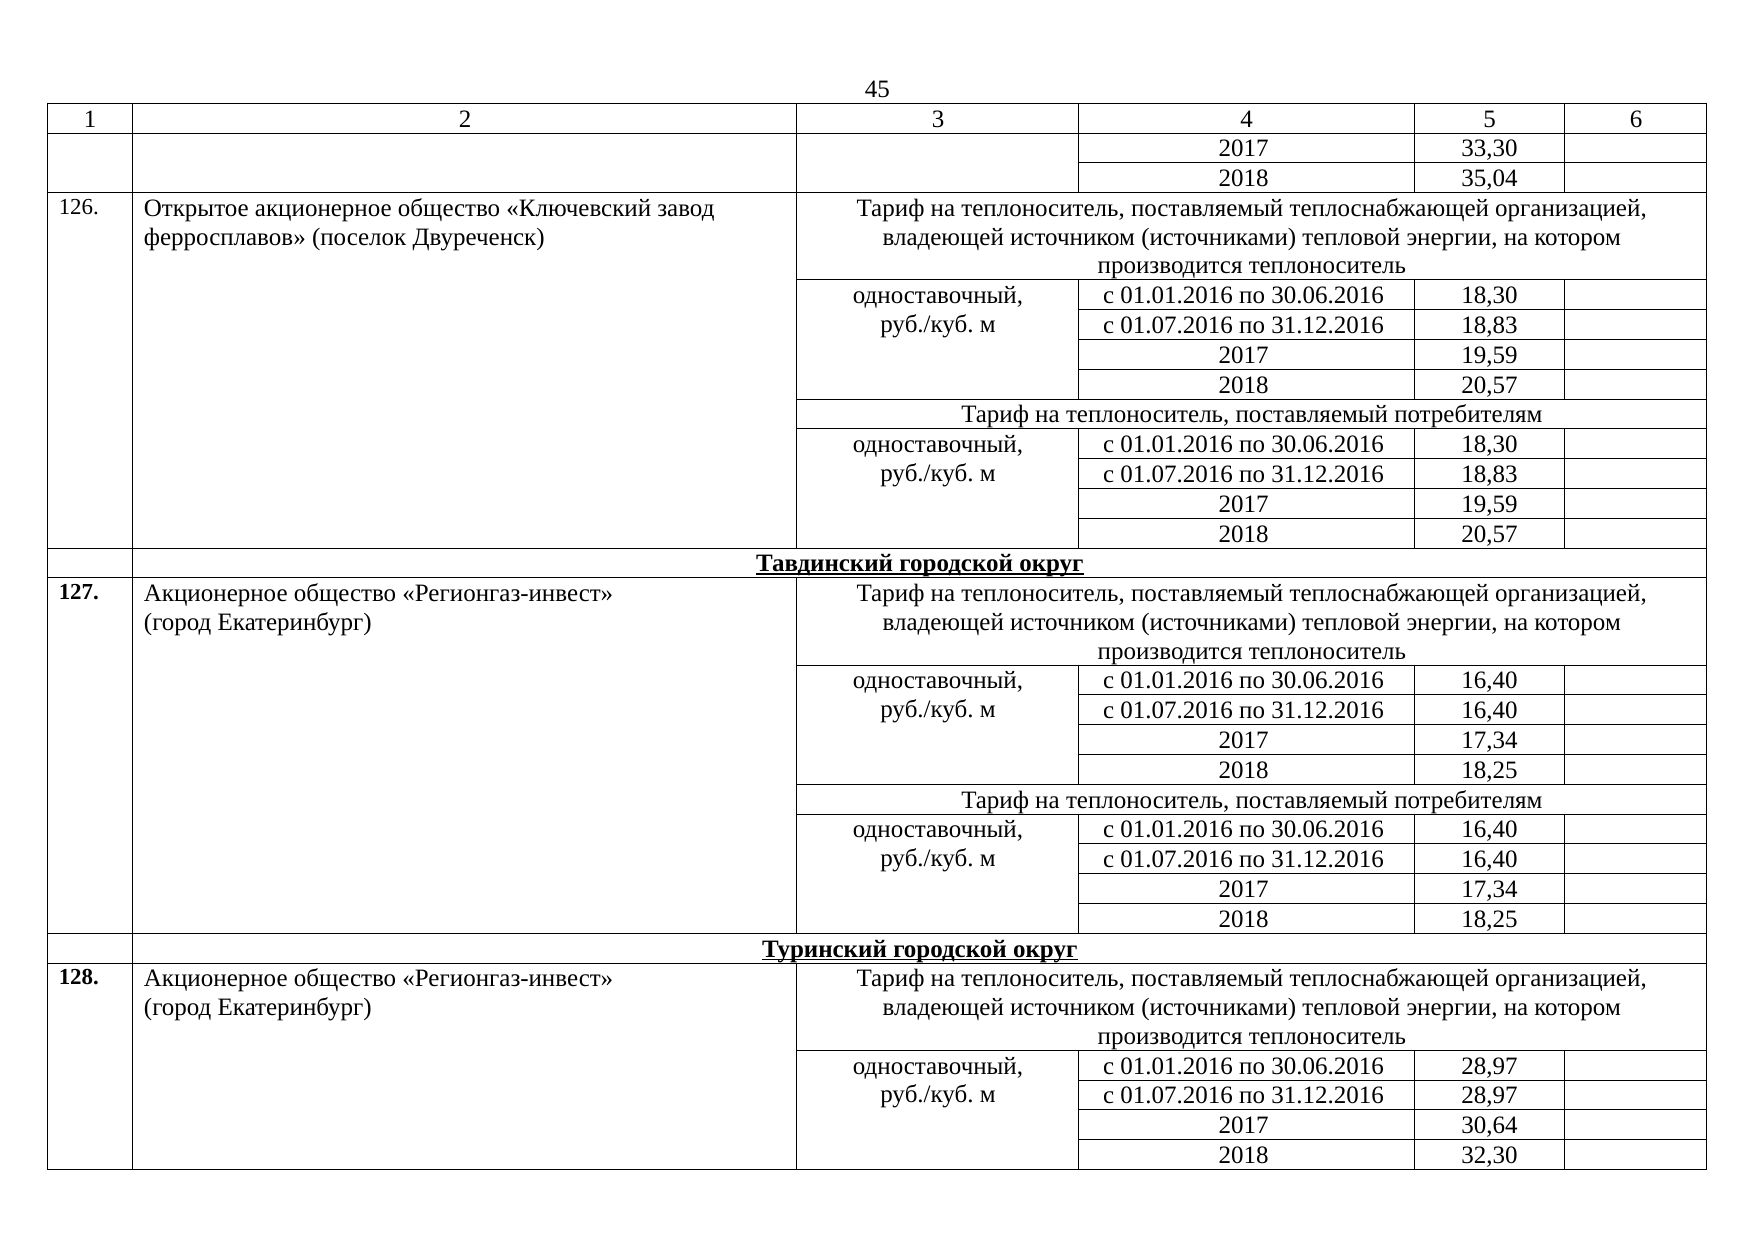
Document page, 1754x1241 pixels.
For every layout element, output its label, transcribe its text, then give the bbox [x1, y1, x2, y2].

table_cell 19,59 [1415, 489, 1564, 518]
table_cell 2018 [1079, 1140, 1414, 1169]
table_cell 18,83 [1415, 459, 1564, 488]
table_cell [1565, 1110, 1706, 1139]
table_cell с 01.01.2016 по 30.06.2016 [1079, 815, 1414, 843]
table_cell [1565, 874, 1706, 903]
table_cell Тариф на теплоноситель, поставляемый потребителям [797, 400, 1706, 428]
table_cell Акционерное общество «Регионгаз-инвест» (город Екатеринбург) [133, 964, 796, 1169]
table_cell Тариф на теплоноситель, поставляемый теплоснабжающей организацией, владеющей источником (источниками) тепловой энергии, на котором производится теплоноситель [797, 964, 1706, 1050]
table_cell 30,64 [1415, 1110, 1564, 1139]
table_cell [1565, 1140, 1706, 1169]
table_cell с 01.01.2016 по 30.06.2016 [1079, 429, 1414, 458]
table_cell 2017 [1079, 489, 1414, 518]
table_cell 18,30 [1415, 429, 1564, 458]
table_cell с 01.07.2016 по 31.12.2016 [1079, 695, 1414, 724]
table_cell [1565, 725, 1706, 754]
table_cell с 01.01.2016 по 30.06.2016 [1079, 1051, 1414, 1079]
table_cell [1565, 163, 1706, 192]
table_cell 16,40 [1415, 844, 1564, 873]
table_cell 20,57 [1415, 519, 1564, 547]
table_cell Акционерное общество «Регионгаз-инвест» (город Екатеринбург) [133, 578, 796, 933]
table_cell [1565, 1081, 1706, 1109]
table_cell 2017 [1079, 340, 1414, 369]
table_header 3 [797, 104, 1078, 132]
table_cell Тариф на теплоноситель, поставляемый теплоснабжающей организацией, владеющей источником (источниками) тепловой энергии, на котором производится теплоноситель [797, 193, 1706, 279]
table_cell 16,40 [1415, 666, 1564, 694]
table_cell [1565, 340, 1706, 369]
table_cell 2017 [1079, 725, 1414, 754]
table_cell Туринский городской округ [133, 934, 1706, 962]
table_cell одноставочный, руб./куб. м [797, 666, 1078, 784]
table_cell с 01.07.2016 по 31.12.2016 [1079, 310, 1414, 339]
table_cell 28,97 [1415, 1081, 1564, 1109]
table_cell 2018 [1079, 163, 1414, 192]
table_cell [1565, 429, 1706, 458]
table_cell Тавдинский городской округ [133, 549, 1706, 577]
table_cell [1565, 519, 1706, 547]
table_cell [48, 134, 132, 192]
table_cell одноставочный, руб./куб. м [797, 1051, 1078, 1169]
table_cell [1565, 134, 1706, 162]
table_cell одноставочный, руб./куб. м [797, 815, 1078, 933]
table_cell [48, 193, 132, 547]
table_cell Открытое акционерное общество «Ключевский завод ферросплавов» (поселок Двуреченск) [133, 193, 796, 547]
table_cell 18,83 [1415, 310, 1564, 339]
table_cell [1565, 489, 1706, 518]
table_cell 16,40 [1415, 695, 1564, 724]
table_cell 2017 [1079, 874, 1414, 903]
table_cell [1565, 370, 1706, 398]
table_cell 18,30 [1415, 280, 1564, 309]
table_cell 17,34 [1415, 725, 1564, 754]
table_header 2 [133, 104, 796, 132]
table_cell [1565, 280, 1706, 309]
table_cell 2018 [1079, 370, 1414, 398]
table_cell [1565, 815, 1706, 843]
table_cell Тариф на теплоноситель, поставляемый теплоснабжающей организацией, владеющей источником (источниками) тепловой энергии, на котором производится теплоноситель [797, 578, 1706, 664]
table_cell [1565, 844, 1706, 873]
table_cell 19,59 [1415, 340, 1564, 369]
table_cell 2017 [1079, 1110, 1414, 1139]
table_cell [1565, 310, 1706, 339]
table_cell 2017 [1079, 134, 1414, 162]
table_header 4 [1079, 104, 1414, 132]
table_cell 18,25 [1415, 755, 1564, 784]
table_cell [1565, 459, 1706, 488]
table_cell 18,25 [1415, 904, 1564, 933]
table_cell 28,97 [1415, 1051, 1564, 1079]
table_cell [48, 578, 132, 933]
table_cell с 01.01.2016 по 30.06.2016 [1079, 666, 1414, 694]
table_cell Тариф на теплоноситель, поставляемый потребителям [797, 785, 1706, 813]
table_cell [48, 549, 132, 577]
table_header 1 [48, 104, 132, 132]
table_cell 2018 [1079, 519, 1414, 547]
table_cell [1565, 904, 1706, 933]
table_cell с 01.01.2016 по 30.06.2016 [1079, 280, 1414, 309]
table_header 5 [1415, 104, 1564, 132]
table_cell 33,30 [1415, 134, 1564, 162]
table_cell 35,04 [1415, 163, 1564, 192]
table_cell 2018 [1079, 755, 1414, 784]
table_header 6 [1565, 104, 1706, 132]
table_cell [797, 134, 1078, 192]
table_cell 2018 [1079, 904, 1414, 933]
table_cell [1565, 666, 1706, 694]
table_cell одноставочный, руб./куб. м [797, 280, 1078, 398]
table_cell 32,30 [1415, 1140, 1564, 1169]
table_cell с 01.07.2016 по 31.12.2016 [1079, 844, 1414, 873]
table_cell [1565, 1051, 1706, 1079]
table_cell [48, 934, 132, 962]
table_cell [1565, 755, 1706, 784]
table_cell [48, 964, 132, 1169]
table_cell 20,57 [1415, 370, 1564, 398]
table_cell с 01.07.2016 по 31.12.2016 [1079, 1081, 1414, 1109]
table_cell [1565, 695, 1706, 724]
table_cell [133, 134, 796, 192]
table_cell 17,34 [1415, 874, 1564, 903]
table_cell одноставочный, руб./куб. м [797, 429, 1078, 547]
table_cell с 01.07.2016 по 31.12.2016 [1079, 459, 1414, 488]
table_cell 16,40 [1415, 815, 1564, 843]
